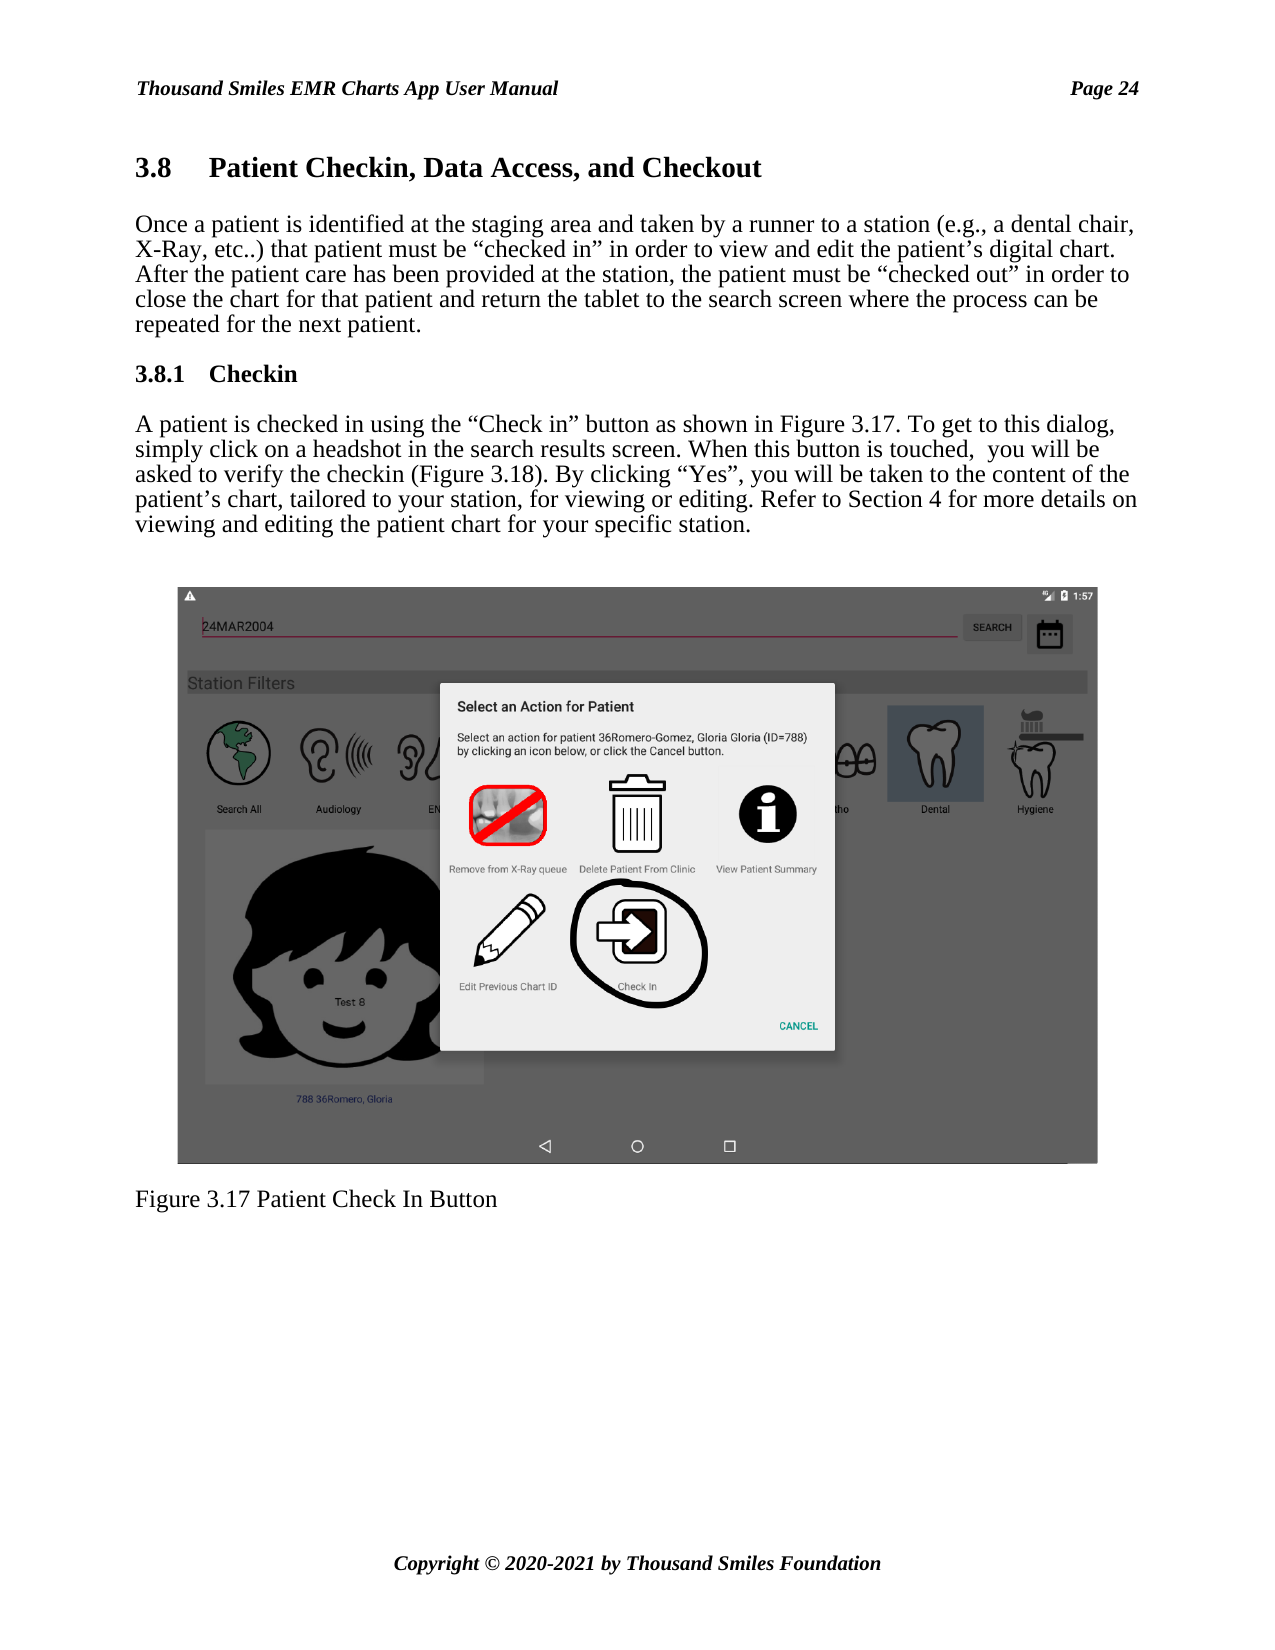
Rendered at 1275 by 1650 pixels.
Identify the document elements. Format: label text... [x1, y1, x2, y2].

text Once a patient is identified at the staging area and taken by a runner to a station (e.g., a dental chair, X-Ray, etc..) that patient must be “checked in” in order to view and edit the patient’s digital chart. After the patient care has been provided at the station, the patient must be “checked out” in order to close the chart for that patient and return the tablet to the search screen where the process can be repeated for the next patient. [135, 213, 1140, 338]
picture [177, 587, 1098, 1164]
text Figure 3.17 Patient Check In Button [135, 1188, 1140, 1213]
text A patient is checked in using the “Check in” button as shown in Figure 3.17. To get to this dialog, simply click on a headshot in the search results screen. When this button is touched, you will be asked to verify the checkin (Figure 3.18). By clicking “Yes”, you will be taken to the content of the patient’s chart, tailored to your station, for viewing or editing. Refer to Section 4 for more details on viewing and editing the patient chart for your specific station. [135, 413, 1140, 538]
subtitle Checkin [135, 363, 1140, 388]
subtitle Patient Checkin, Data Access, and Checkout [135, 150, 1140, 183]
